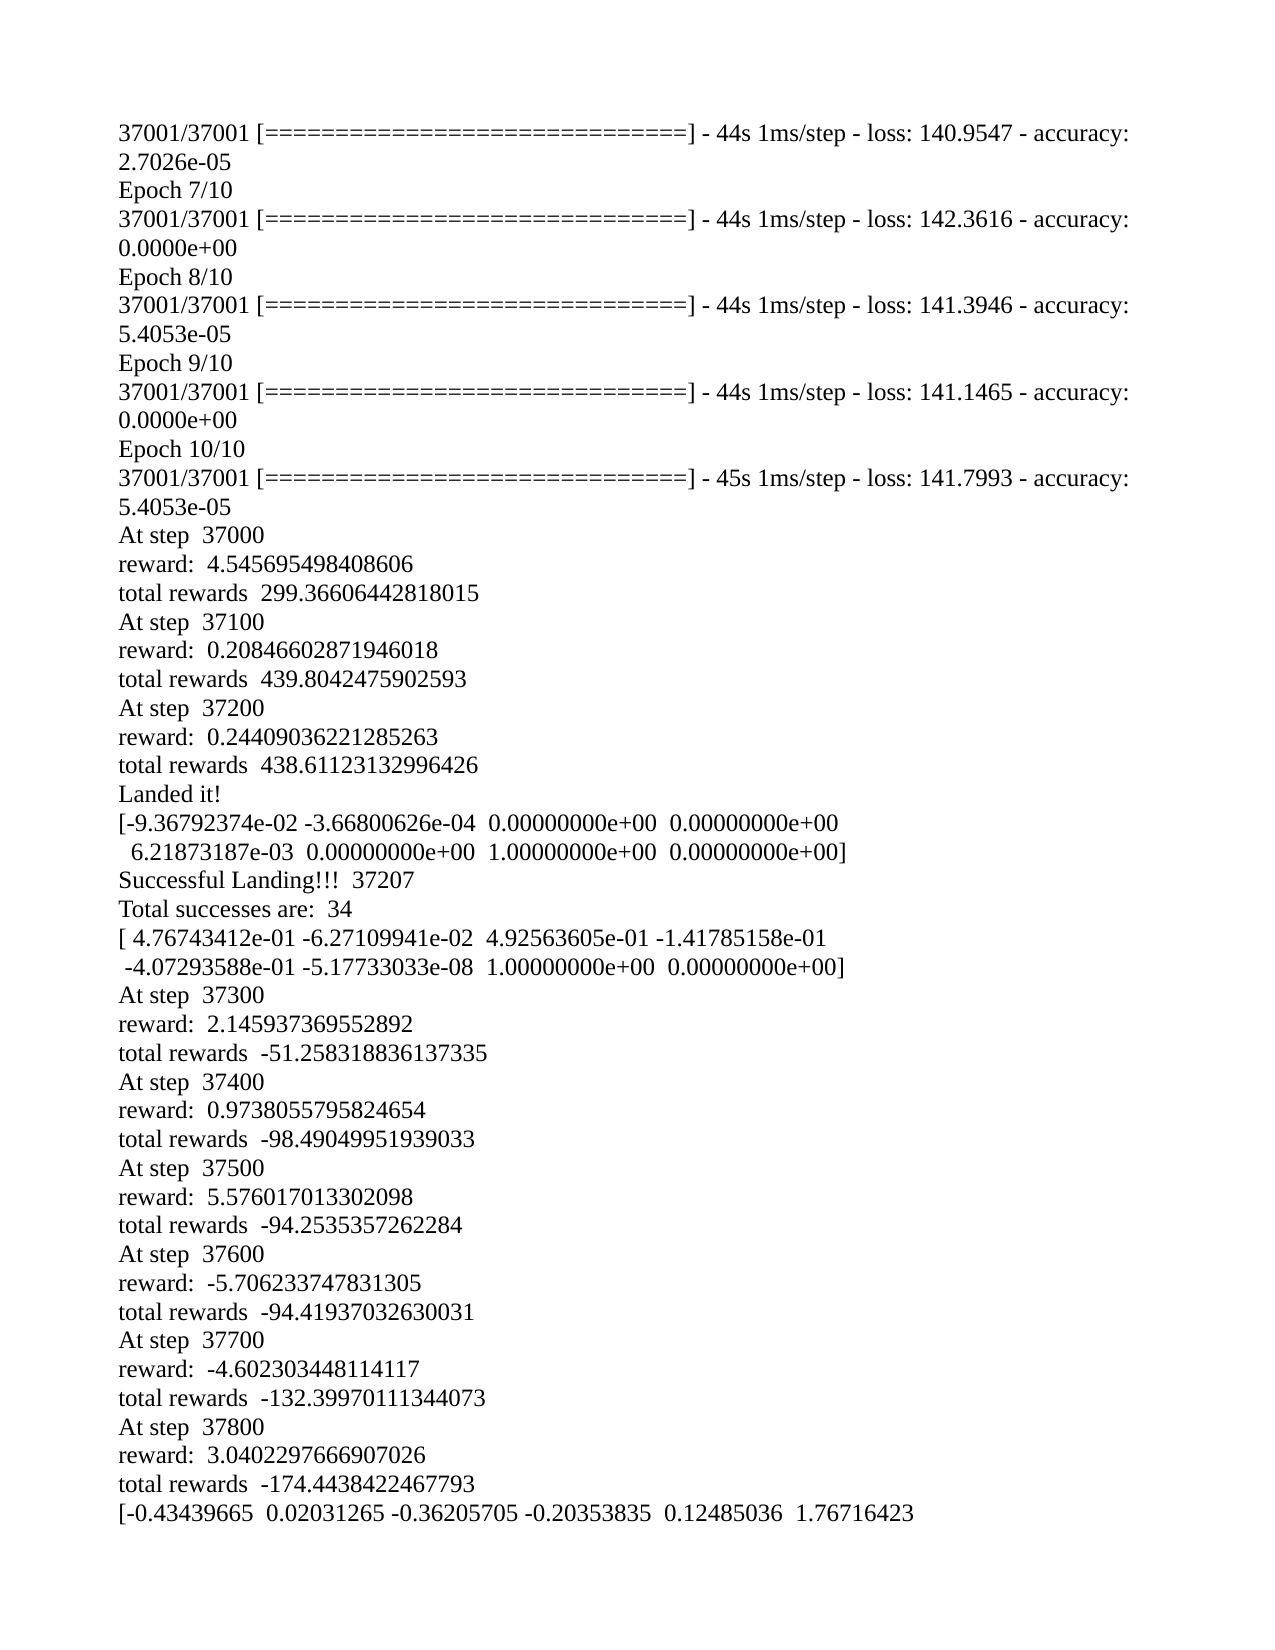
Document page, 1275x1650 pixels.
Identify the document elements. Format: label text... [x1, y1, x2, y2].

text reward: 0.20846602871946018 [118, 636, 1157, 664]
text reward: 0.9738055795824654 [118, 1096, 1157, 1124]
text At step 37700 [118, 1326, 1157, 1354]
text [ 4.76743412e-01 -6.27109941e-02 4.92563605e-01 -1.41785158e-01 [118, 923, 1157, 952]
text At step 37500 [118, 1153, 1157, 1182]
text -4.07293588e-01 -5.17733033e-08 1.00000000e+00 0.00000000e+00] [118, 952, 1157, 981]
text reward: 0.24409036221285263 [118, 722, 1157, 751]
text total rewards 438.61123132996426 [118, 751, 1157, 779]
text total rewards -51.258318836137335 [118, 1038, 1157, 1067]
text total rewards -94.41937032630031 [118, 1297, 1157, 1326]
text total rewards -94.2535357262284 [118, 1211, 1157, 1239]
text At step 37600 [118, 1239, 1157, 1268]
text reward: -4.602303448114117 [118, 1354, 1157, 1383]
text 37001/37001 [==============================] - 44s 1ms/step - loss: 142.3616 - accuracy: 0.0000e+00 [118, 204, 1157, 262]
text reward: 4.545695498408606 [118, 549, 1157, 578]
text Epoch 7/10 [118, 176, 1157, 204]
text 37001/37001 [==============================] - 44s 1ms/step - loss: 141.3946 - accuracy: 5.4053e-05 [118, 291, 1157, 348]
text 37001/37001 [==============================] - 44s 1ms/step - loss: 141.1465 - accuracy: 0.0000e+00 [118, 377, 1157, 434]
text At step 37300 [118, 981, 1157, 1009]
text total rewards 299.36606442818015 [118, 578, 1157, 607]
text total rewards -174.4438422467793 [118, 1469, 1157, 1498]
text Epoch 8/10 [118, 262, 1157, 291]
text At step 37800 [118, 1412, 1157, 1441]
text At step 37200 [118, 693, 1157, 722]
text total rewards -132.39970111344073 [118, 1383, 1157, 1412]
text [-9.36792374e-02 -3.66800626e-04 0.00000000e+00 0.00000000e+00 [118, 808, 1157, 837]
text [-0.43439665 0.02031265 -0.36205705 -0.20353835 0.12485036 1.76716423 [118, 1498, 1157, 1527]
text At step 37400 [118, 1067, 1157, 1096]
text reward: 5.576017013302098 [118, 1182, 1157, 1211]
text 37001/37001 [==============================] - 45s 1ms/step - loss: 141.7993 - accuracy: 5.4053e-05 [118, 463, 1157, 521]
text 37001/37001 [==============================] - 44s 1ms/step - loss: 140.9547 - accuracy: 2.7026e-05 [118, 118, 1157, 176]
text At step 37100 [118, 607, 1157, 636]
text Epoch 10/10 [118, 434, 1157, 463]
text reward: -5.706233747831305 [118, 1268, 1157, 1297]
text reward: 2.145937369552892 [118, 1009, 1157, 1038]
text Total successes are: 34 [118, 894, 1157, 923]
text total rewards -98.49049951939033 [118, 1124, 1157, 1153]
text reward: 3.0402297666907026 [118, 1441, 1157, 1469]
text Landed it! [118, 779, 1157, 808]
text 6.21873187e-03 0.00000000e+00 1.00000000e+00 0.00000000e+00] [118, 837, 1157, 866]
text Successful Landing!!! 37207 [118, 866, 1157, 894]
text Epoch 9/10 [118, 348, 1157, 377]
text total rewards 439.8042475902593 [118, 664, 1157, 693]
text At step 37000 [118, 521, 1157, 549]
